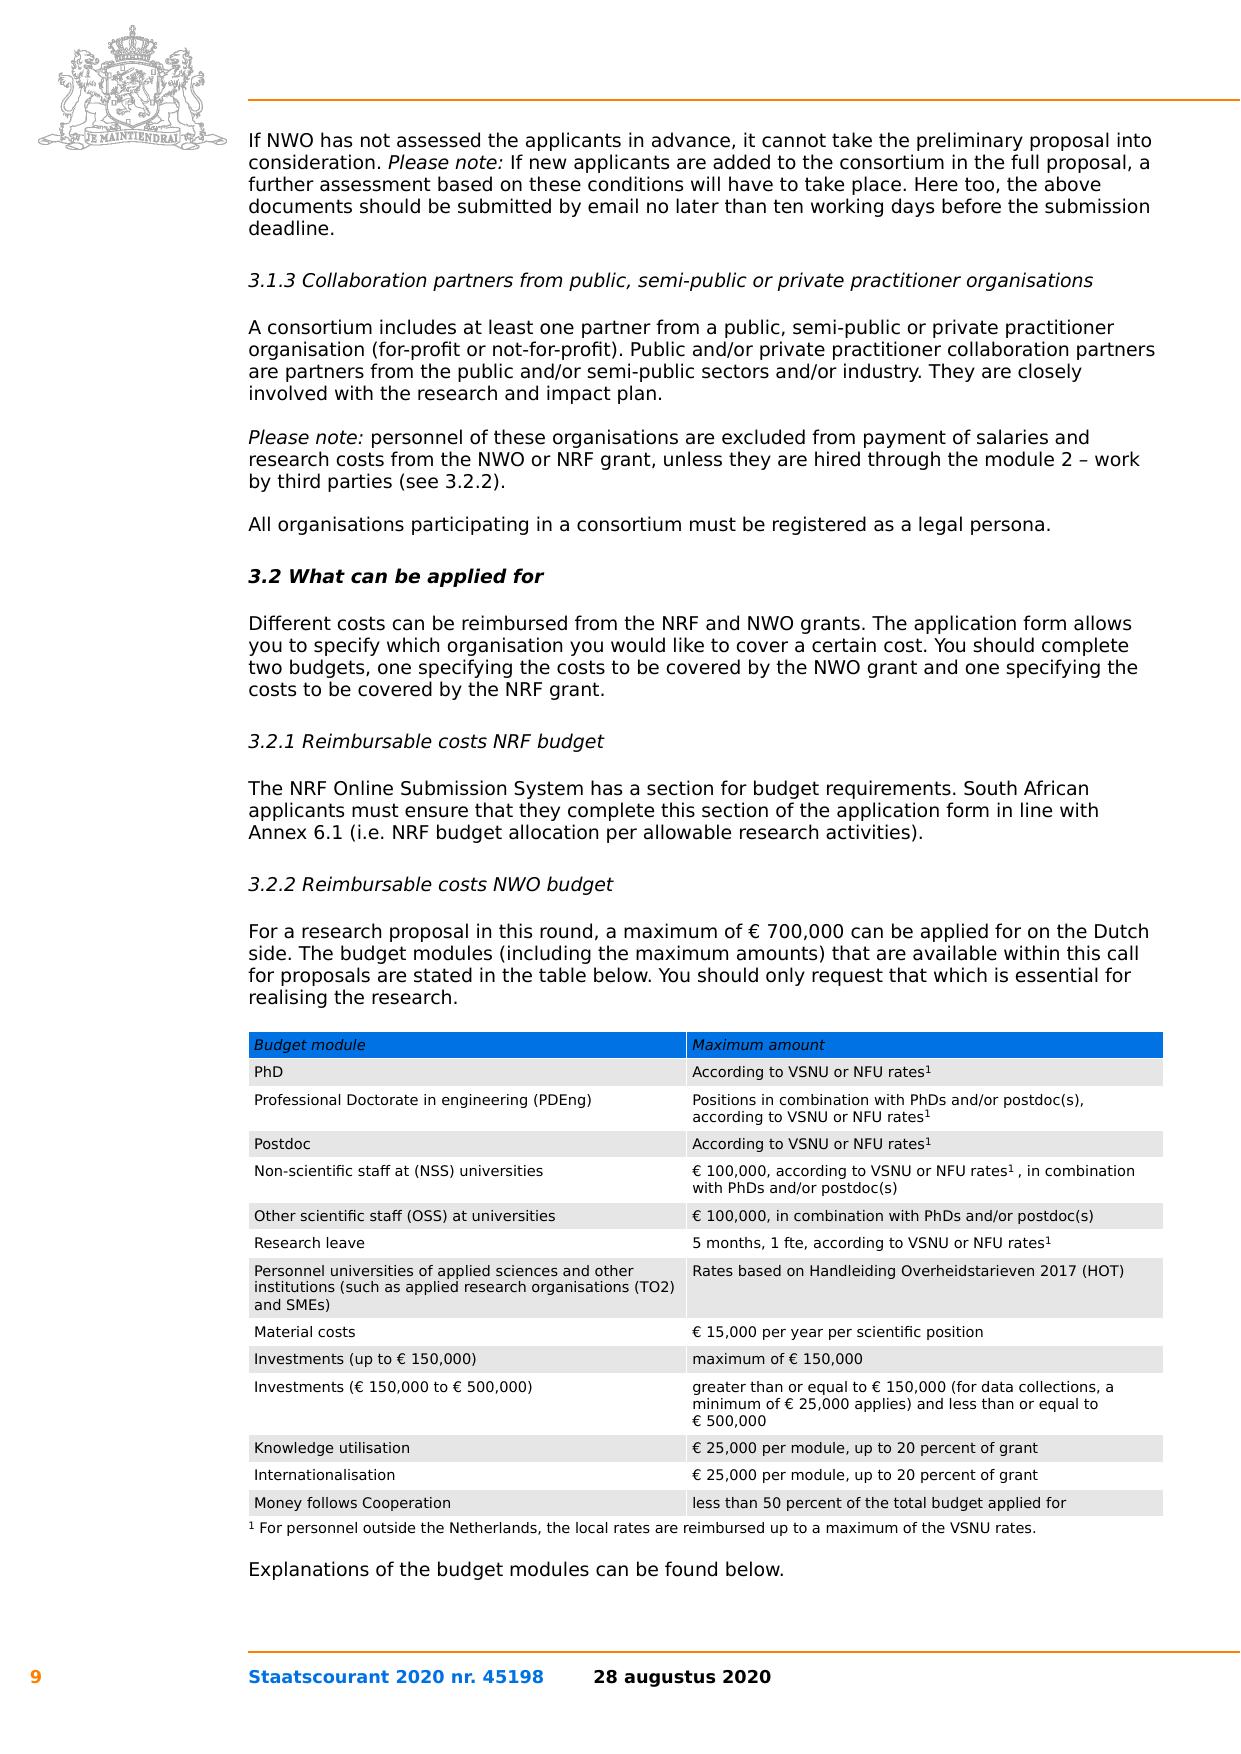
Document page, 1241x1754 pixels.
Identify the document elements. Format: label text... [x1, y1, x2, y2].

table_cell Investments (up to € 150,000) [249, 1346, 686, 1373]
text For a research proposal in this round, a maximum of € 700,000 can be applied for on the Dutch side. The budget modules (including the maximum amounts) that are available within this call for proposals are stated in the table below. You should only request that which is essential for realising the research. [248, 921, 1163, 1009]
subtitle 3.2 What can be applied for [248, 566, 1163, 588]
table_cell According to VSNU or NFU rates1 [687, 1059, 1163, 1086]
table_cell € 25,000 per module, up to 20 percent of grant [687, 1463, 1163, 1489]
table_cell Money follows Cooperation [249, 1490, 686, 1516]
table_cell Knowledge utilisation [249, 1435, 686, 1462]
table_header Budget module [249, 1032, 686, 1058]
text A consortium includes at least one partner from a public, semi-public or private practitioner organisation (for-profit or not-for-profit). Public and/or private practitioner collaboration partners are partners from the public and/or semi-public sectors and/or industry. They are closely involved with the research and impact plan. [248, 317, 1163, 405]
subtitle 3.1.3 Collaboration partners from public, semi-public or private practitioner organisations [248, 270, 1163, 292]
subtitle 3.2.1 Reimbursable costs NRF budget [248, 731, 1163, 753]
table_cell PhD [249, 1059, 686, 1086]
table_cell Research leave [249, 1230, 686, 1257]
text Please note: personnel of these organisations are excluded from payment of salaries and research costs from the NWO or NRF grant, unless they are hired through the module 2 – work by third parties (see 3.2.2). [248, 427, 1163, 492]
table_cell 1 For personnel outside the Netherlands, the local rates are reimbursed up to a maximum of the VSNU rates. [248, 1518, 1163, 1537]
table_cell € 100,000, in combination with PhDs and/or postdoc(s) [687, 1203, 1163, 1229]
table_cell maximum of € 150,000 [687, 1346, 1163, 1373]
table_cell € 100,000, according to VSNU or NFU rates1, in combination with PhDs and/or postdoc(s) [687, 1159, 1163, 1202]
table_cell Material costs [249, 1319, 686, 1345]
table_cell 5 months, 1 fte, according to VSNU or NFU rates1 [687, 1230, 1163, 1257]
table_cell Rates based on Handleiding Overheidstarieven 2017 (HOT) [687, 1258, 1163, 1318]
table_header Maximum amount [687, 1032, 1163, 1058]
text Explanations of the budget modules can be found below. [248, 1559, 1163, 1581]
table_cell less than 50 percent of the total budget applied for [687, 1490, 1163, 1516]
table_cell Non-scientific staff at (NSS) universities [249, 1159, 686, 1202]
text The NRF Online Submission System has a section for budget requirements. South African applicants must ensure that they complete this section of the application form in line with Annex 6.1 (i.e. NRF budget allocation per allowable research activities). [248, 778, 1163, 844]
table_cell Postdoc [249, 1131, 686, 1157]
table_cell € 15,000 per year per scientific position [687, 1319, 1163, 1345]
subtitle 3.2.2 Reimbursable costs NWO budget [248, 874, 1163, 896]
text Different costs can be reimbursed from the NRF and NWO grants. The application form allows you to specify which organisation you would like to cover a certain cost. You should complete two budgets, one specifying the costs to be covered by the NWO grant and one specifying the costs to be covered by the NRF grant. [248, 613, 1163, 701]
table_cell Professional Doctorate in engineering (PDEng) [249, 1087, 686, 1130]
table_cell Personnel universities of applied sciences and other institutions (such as applied research organisations (TO2) and SMEs) [249, 1258, 686, 1318]
table_cell Investments (€ 150,000 to € 500,000) [249, 1374, 686, 1434]
picture [38, 25, 227, 150]
text All organisations participating in a consortium must be registered as a legal persona. [248, 514, 1163, 536]
table_cell Internationalisation [249, 1463, 686, 1489]
table_cell According to VSNU or NFU rates1 [687, 1131, 1163, 1157]
text If NWO has not assessed the applicants in advance, it cannot take the preliminary proposal into consideration. Please note: If new applicants are added to the consortium in the full proposal, a further assessment based on these conditions will have to take place. Here too, the above documents should be submitted by email no later than ten working days before the submission deadline. [248, 130, 1163, 240]
table_cell greater than or equal to € 150,000 (for data collections, a minimum of € 25,000 applies) and less than or equal to € 500,000 [687, 1374, 1163, 1434]
table_cell € 25,000 per module, up to 20 percent of grant [687, 1435, 1163, 1462]
table_cell Other scientific staff (OSS) at universities [249, 1203, 686, 1229]
table_cell Positions in combination with PhDs and/or postdoc(s), according to VSNU or NFU rates1 [687, 1087, 1163, 1130]
